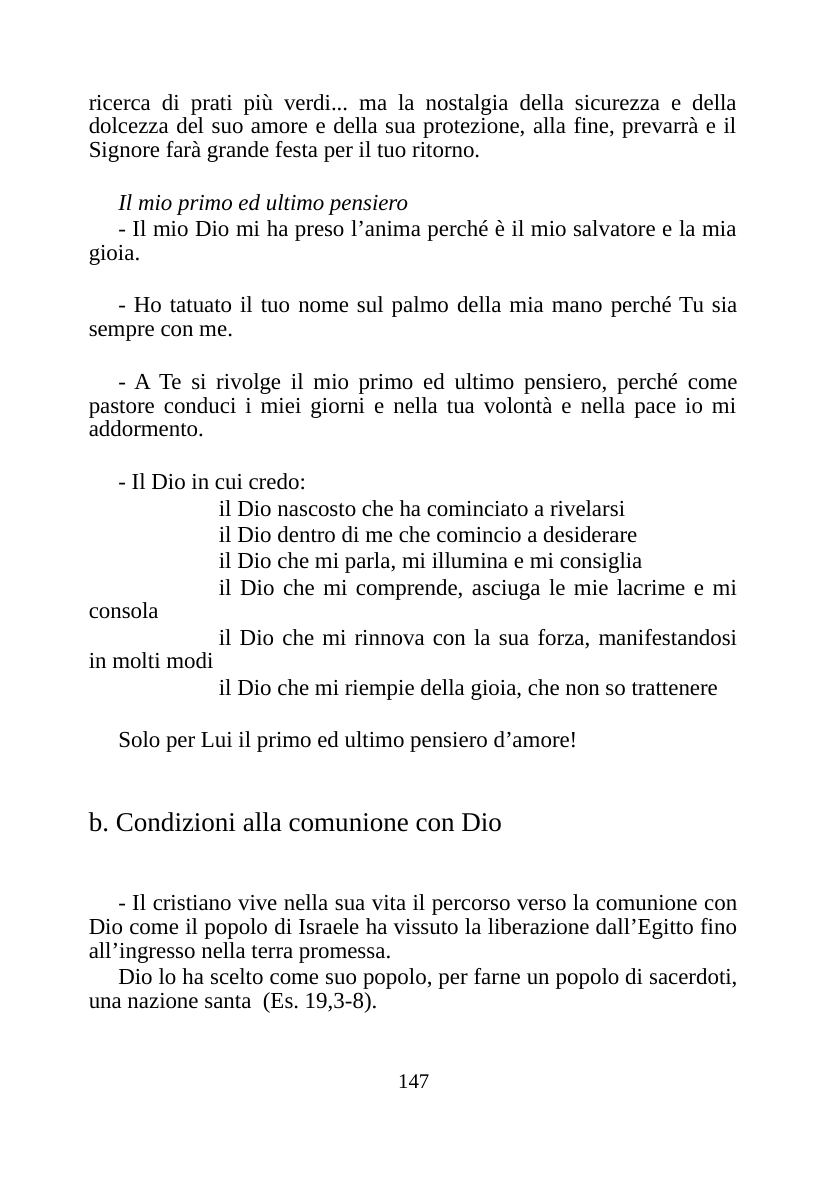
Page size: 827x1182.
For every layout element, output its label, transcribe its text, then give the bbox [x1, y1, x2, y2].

subtitle b. Condizioni alla comunione con Dio [88, 806, 738, 837]
text il Dio che mi riempie della gioia, che non so trattenere [88, 674, 738, 700]
text Solo per Lui il primo ed ultimo pensiero d’amore! [88, 727, 738, 753]
text - Il mio Dio mi ha preso l’anima perché è il mio salvatore e la mia gioia. [88, 215, 738, 265]
text il Dio che mi rinnova con la sua forza, manifestandosi in molti modi [88, 624, 738, 674]
text - Il Dio in cui credo: [88, 468, 738, 494]
text il Dio che mi comprende, asciuga le mie lacrime e mi consola [88, 574, 738, 624]
text - A Te si rivolge il mio primo ed ultimo pensiero, perché come pastore conduci i miei giorni e nella tua volontà e nella pace io mi addormento. [88, 368, 738, 442]
text il Dio nascosto che ha cominciato a rivelarsi [88, 494, 738, 521]
text il Dio che mi parla, mi illumina e mi consiglia [88, 547, 738, 574]
text il Dio dentro di me che comincio a desiderare [88, 521, 738, 547]
text Il mio primo ed ultimo pensiero [88, 189, 738, 215]
text - Il cristiano vive nella sua vita il percorso verso la comunione con Dio come il popolo di Israele ha vissuto la liberazione dall’Egitto fino all’ingresso nella terra promessa. [88, 889, 738, 963]
text Dio lo ha scelto come suo popolo, per farne un popolo di sacerdoti, una nazione santa (Es. 19,3-8). [88, 963, 738, 1013]
text - Ho tatuato il tuo nome sul palmo della mia mano perché Tu sia sempre con me. [88, 292, 738, 342]
text ricerca di prati più verdi... ma la nostalgia della sicurezza e della dolcezza del suo amore e della sua protezione, alla fine, prevarrà e il Signore farà grande festa per il tuo ritorno. [88, 88, 738, 162]
